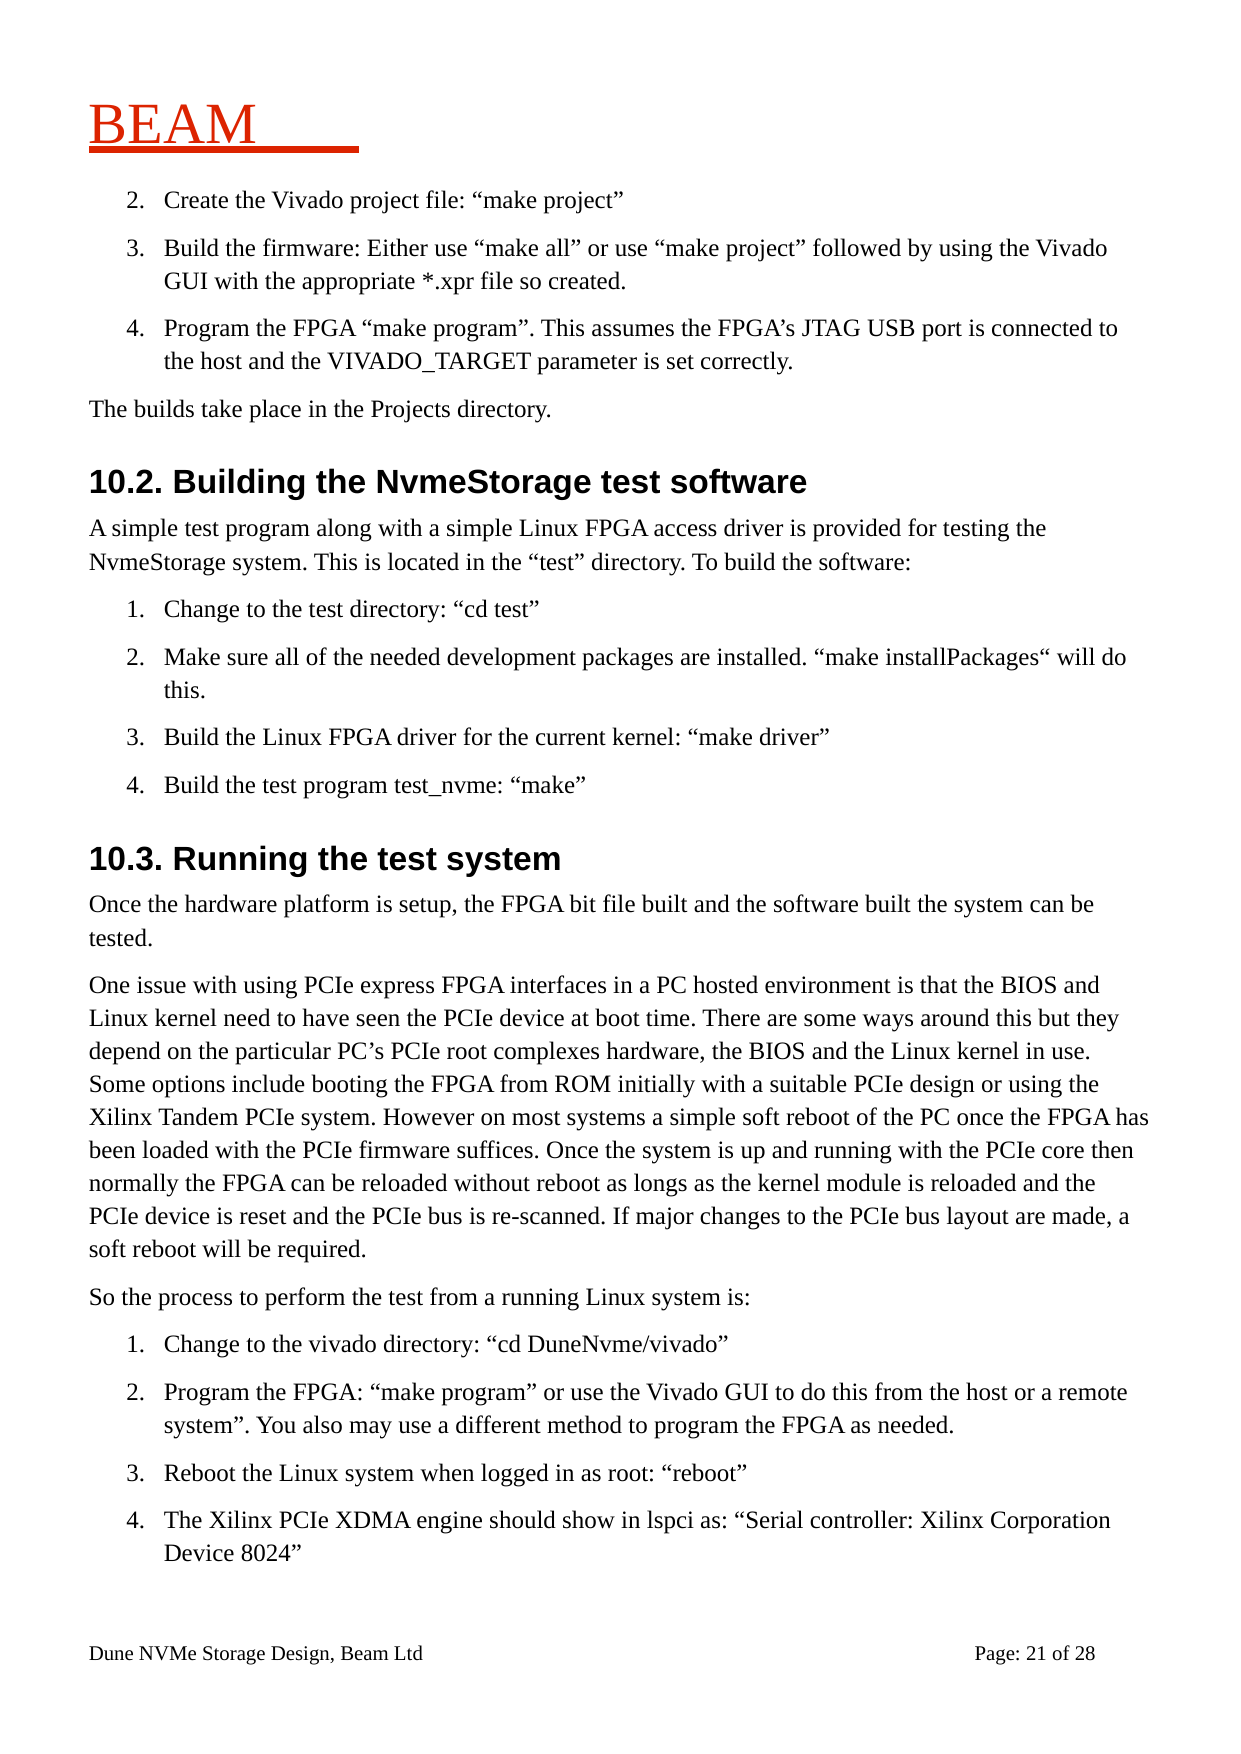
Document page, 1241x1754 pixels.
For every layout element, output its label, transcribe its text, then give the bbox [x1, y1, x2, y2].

text Once the hardware platform is setup, the FPGA bit file built and the software built the system can be tested. [88, 889, 1152, 951]
subtitle Running the test system [88, 838, 1152, 877]
list Build the test program test_nvme: “make” [126, 770, 1152, 799]
text The builds take place in the Projects directory. [88, 394, 1152, 423]
list Program the FPGA: “make program” or use the Vivado GUI to do this from the host or a remote system”. You also may use a different method to program the FPGA as needed. [126, 1377, 1152, 1439]
list The Xilinx PCIe XDMA engine should show in lspci as: “Serial controller: Xilinx Corporation Device 8024” [126, 1505, 1152, 1567]
list Make sure all of the needed development packages are installed. “make installPackages“ will do this. [126, 642, 1152, 703]
list Build the Linux FPGA driver for the current kernel: “make driver” [126, 722, 1152, 751]
list Build the firmware: Either use “make all” or use “make project” followed by using the Vivado GUI with the appropriate *.xpr file so created. [126, 233, 1152, 294]
list Create the Vivado project file: “make project” [126, 185, 1152, 214]
subtitle Building the NvmeStorage test software [88, 462, 1152, 501]
list Reboot the Linux system when logged in as root: “reboot” [126, 1458, 1152, 1487]
text One issue with using PCIe express FPGA interfaces in a PC hosted environment is that the BIOS and Linux kernel need to have seen the PCIe device at boot time. There are some ways around this but they depend on the particular PC’s PCIe root complexes hardware, the BIOS and the Linux kernel in use. Some options include booting the FPGA from ROM initially with a suitable PCIe design or using the Xilinx Tandem PCIe system. However on most systems a simple soft reboot of the PC once the FPGA has been loaded with the PCIe firmware suffices. Once the system is up and running with the PCIe core then normally the FPGA can be reloaded without reboot as longs as the kernel module is reloaded and the PCIe device is reset and the PCIe bus is re-scanned. If major changes to the PCIe bus layout are made, a soft reboot will be required. [88, 970, 1152, 1263]
text So the process to perform the test from a running Linux system is: [88, 1282, 1152, 1311]
list Change to the vivado directory: “cd DuneNvme/vivado” [126, 1329, 1152, 1358]
list Program the FPGA “make program”. This assumes the FPGA’s JTAG USB port is connected to the host and the VIVADO_TARGET parameter is set correctly. [126, 313, 1152, 375]
text A simple test program along with a simple Linux FPGA access driver is provided for testing the NvmeStorage system. This is located in the “test” directory. To build the software: [88, 513, 1152, 575]
list Change to the test directory: “cd test” [126, 594, 1152, 623]
